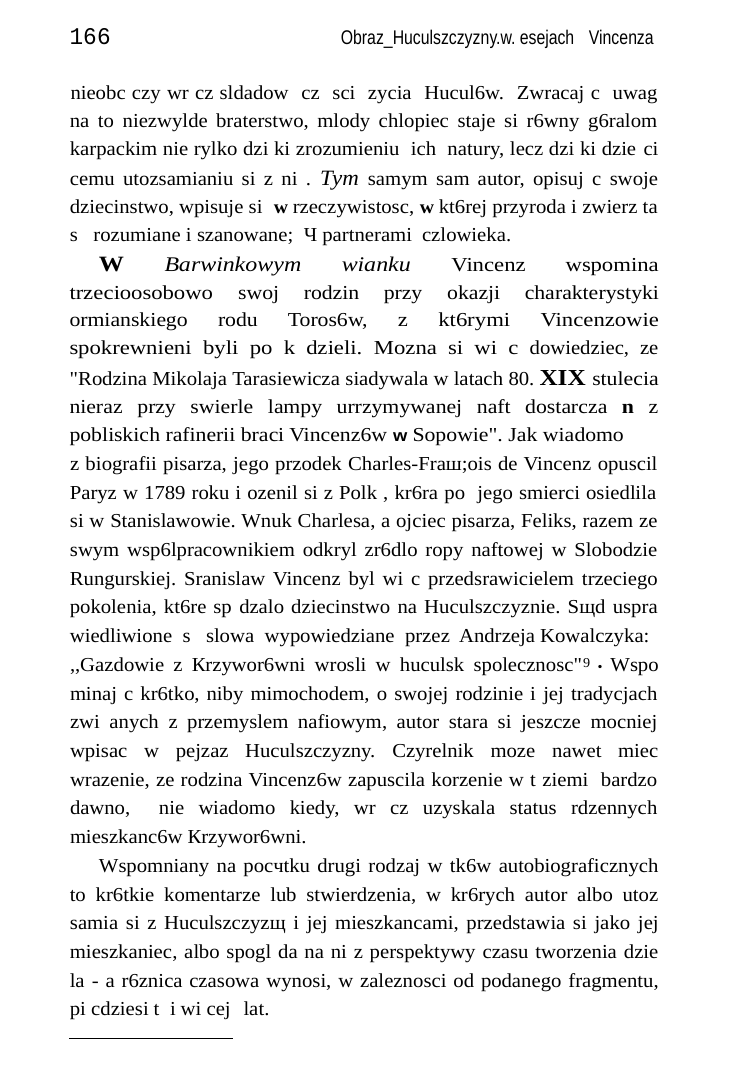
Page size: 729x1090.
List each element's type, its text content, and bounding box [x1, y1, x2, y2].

text nieobc czy wr cz sldadow cz sci zycia Hucul6w. Zwracaj c uwag na to niezwylde braterstwo, mlody chlopiec staje si r6wny g6ralom karpackim nie rylko dzi ki zrozumieniu ich natury, lecz dzi ki dzie­ ci cemu utozsamianiu si z ni . Тут samym sam autor, opisuj c swoje dziecinstwo, wpisuje si w rzeczywistosc, w kt6rej przyroda і zwierz ta s rozumiane і szanowane; Ч partnerami czlowieka. [69, 81, 658, 246]
text z biografii pisarza, jego przodek Charles-Fraш;ois de Vincenz opuscil Paryz w 1789 roku і ozenil si z Polk , kr6ra ро jego smierci osiedlila si w Stanislawowie. Wnuk Charlesa, а ojciec pisarza, Feliks, razem ze swym wsp6lpracownikiem odkryl zr6dlo ropy naftowej w Slobodzie Rungurskiej. Sranislaw Vincenz byl wi c przedsrawicielem trzeciego pokolenia, kt6re sp dzalo dziecinstwo na Huculszczyznie. Sщd uspra­ wiedliwione s slowa wypowiedziane przez Andrzeja Kowalczyka: [69, 452, 658, 647]
text ,,Gazdowie z Кrzywor6wni wrosli w huculsk spolecznosc"9 • Wspo­ minaj c kr6tko, niby mimochodem, о swojej rodzinie і jej tradycjach zwi anych z przemyslem nafiowym, autor stara si jeszcze mocniej wpisac w pejzaz Huculszczyzny. Czyrelnik moze nawet miec wrazenie, ze rodzina Vincenz6w zapuscila korzenie w t ziemi bardzo dawno, nie wiadomo kiedy, wr cz uzyskala status rdzennych mieszkanc6w Кrzywor6wni. [70, 653, 658, 848]
text W Barwinkowym wianku Vincenz wspomina trzecioosobowo swoj rodzin przy okazji charakterystyki ormianskiego rodu Toros6w, z kt6rymi Vincenzowie spokrewnieni byli ро k dzieli. Mozna si wi c dowiedziec, ze "Rodzina Mikolaja Tarasiewicza siadywala w latach 80. ХІХ stulecia nieraz przy swierle lampy urrzymywanej naft dostarcza­ n z pobliskich rafinerii braci Vincenz6w w Sopowie". Jak wiadomo [69, 251, 659, 445]
text Wspomniany na pocчtku drugi rodzaj w tk6w autobiograficznych to kr6tkie komentarze lub stwierdzenia, w kr6rych autor albo utoz­ samia si z Huculszczyzщ і jej mieszkancami, przedstawia si jako jej mieszkaniec, albo spogl da na ni z perspektywy czasu tworzenia dzie­ la - а r6znica czasowa wynosi, w zaleznosci od podanego fragmentu, pi cdziesi t і wi cej lat. [69, 854, 659, 1020]
text 166 Obraz_Huculszczyzny.w. esejach Vincenza [69, 24, 670, 52]
